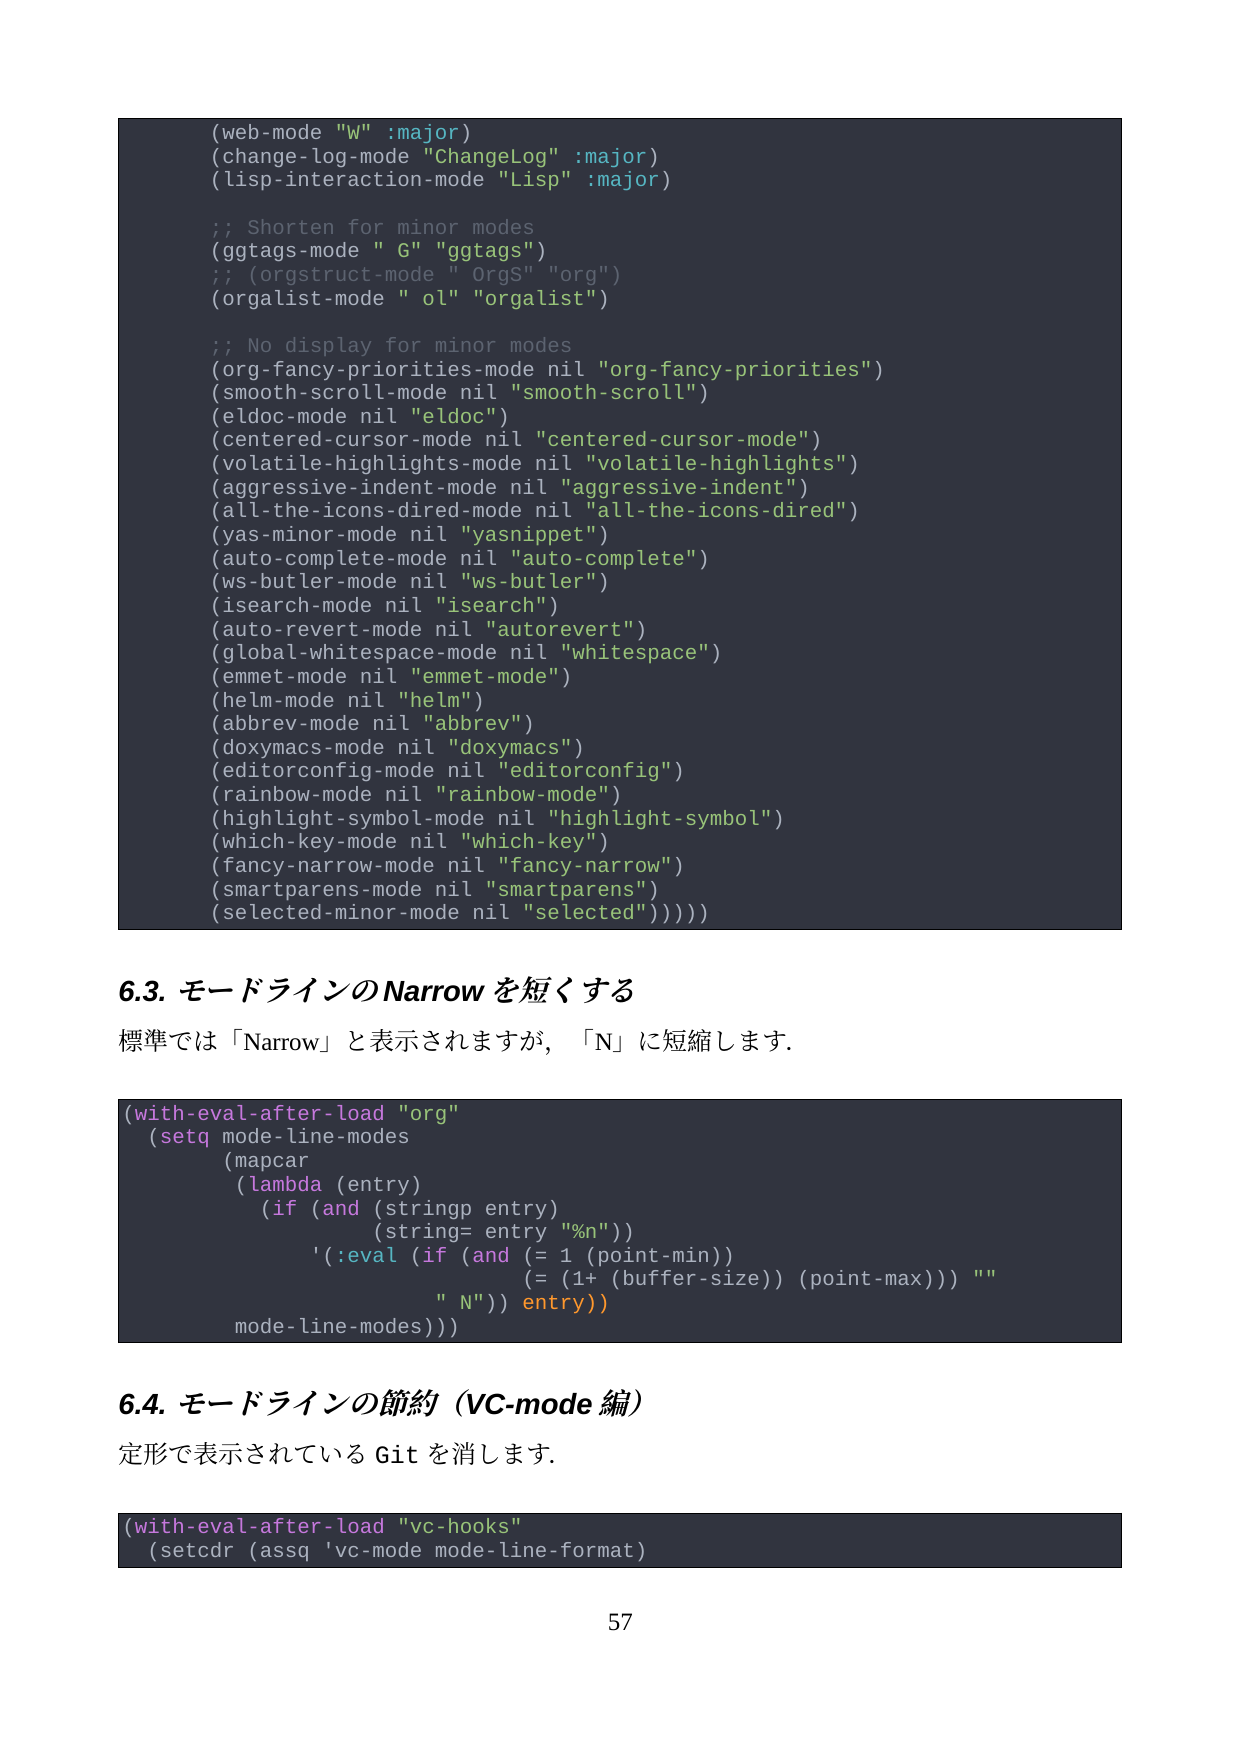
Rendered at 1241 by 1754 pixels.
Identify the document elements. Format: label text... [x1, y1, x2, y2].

text (emmet-mode nil "emmet-mode") [119, 662, 1121, 686]
text (if (and (stringp entry) [119, 1193, 1121, 1217]
text ;; Shorten for minor modes [119, 213, 1121, 236]
text (doxymacs-mode nil "doxymacs") [119, 733, 1121, 757]
text (ggtags-mode " G" "ggtags") [119, 236, 1121, 260]
subtitle モードラインの節約（VC-mode編） [118, 1381, 1122, 1423]
subtitle モードラインのNarrowを短くする [118, 967, 1122, 1009]
text (abbrev-mode nil "abbrev") [119, 709, 1121, 733]
text (global-whitespace-mode nil "whitespace") [119, 638, 1121, 662]
text " N")) entry)) [119, 1288, 1121, 1312]
text (lisp-interaction-mode "Lisp" :major) [119, 165, 1121, 189]
text (= (1+ (buffer-size)) (point-max))) "" [119, 1264, 1121, 1288]
text (volatile-highlights-mode nil "volatile-highlights") [119, 449, 1121, 473]
text (all-the-icons-dired-mode nil "all-the-icons-dired") [119, 496, 1121, 520]
text 標準では「Narrow」と表示されますが，「N」に短縮します． [118, 1022, 1122, 1086]
text (with-eval-after-load "org" [119, 1100, 1121, 1123]
text 定形で表示されている Git を消します． [118, 1435, 1122, 1500]
text (ws-butler-mode nil "ws-butler") [119, 567, 1121, 591]
text (setcdr (assq 'vc-mode mode-line-format) [119, 1536, 1121, 1567]
text (rainbow-mode nil "rainbow-mode") [119, 780, 1121, 804]
text (web-mode "W" :major) [119, 119, 1121, 142]
text (fancy-narrow-mode nil "fancy-narrow") [119, 851, 1121, 875]
text (selected-minor-mode nil "selected"))))) [119, 898, 1121, 929]
text mode-line-modes))) [119, 1312, 1121, 1342]
text (editorconfig-mode nil "editorconfig") [119, 757, 1121, 780]
text (helm-mode nil "helm") [119, 686, 1121, 709]
text (change-log-mode "ChangeLog" :major) [119, 142, 1121, 165]
text ;; No display for minor modes [119, 331, 1121, 354]
text (isearch-mode nil "isearch") [119, 591, 1121, 615]
text (setq mode-line-modes [119, 1123, 1121, 1146]
text (yas-minor-mode nil "yasnippet") [119, 520, 1121, 544]
text (which-key-mode nil "which-key") [119, 827, 1121, 851]
text (string= entry "%n")) [119, 1217, 1121, 1241]
text (org-fancy-priorities-mode nil "org-fancy-priorities") [119, 354, 1121, 378]
text (orgalist-mode " ol" "orgalist") [119, 284, 1121, 307]
text (centered-cursor-mode nil "centered-cursor-mode") [119, 426, 1121, 449]
text '(:eval (if (and (= 1 (point-min)) [119, 1241, 1121, 1264]
text (with-eval-after-load "vc-hooks" [119, 1514, 1121, 1536]
text (auto-revert-mode nil "autorevert") [119, 615, 1121, 638]
text (mapcar [119, 1146, 1121, 1170]
text (highlight-symbol-mode nil "highlight-symbol") [119, 804, 1121, 827]
text (eldoc-mode nil "eldoc") [119, 402, 1121, 426]
text (auto-complete-mode nil "auto-complete") [119, 544, 1121, 567]
text ;; (orgstruct-mode " OrgS" "org") [119, 260, 1121, 284]
text (lambda (entry) [119, 1170, 1121, 1193]
text (smooth-scroll-mode nil "smooth-scroll") [119, 378, 1121, 402]
text (smartparens-mode nil "smartparens") [119, 875, 1121, 898]
text (aggressive-indent-mode nil "aggressive-indent") [119, 473, 1121, 496]
